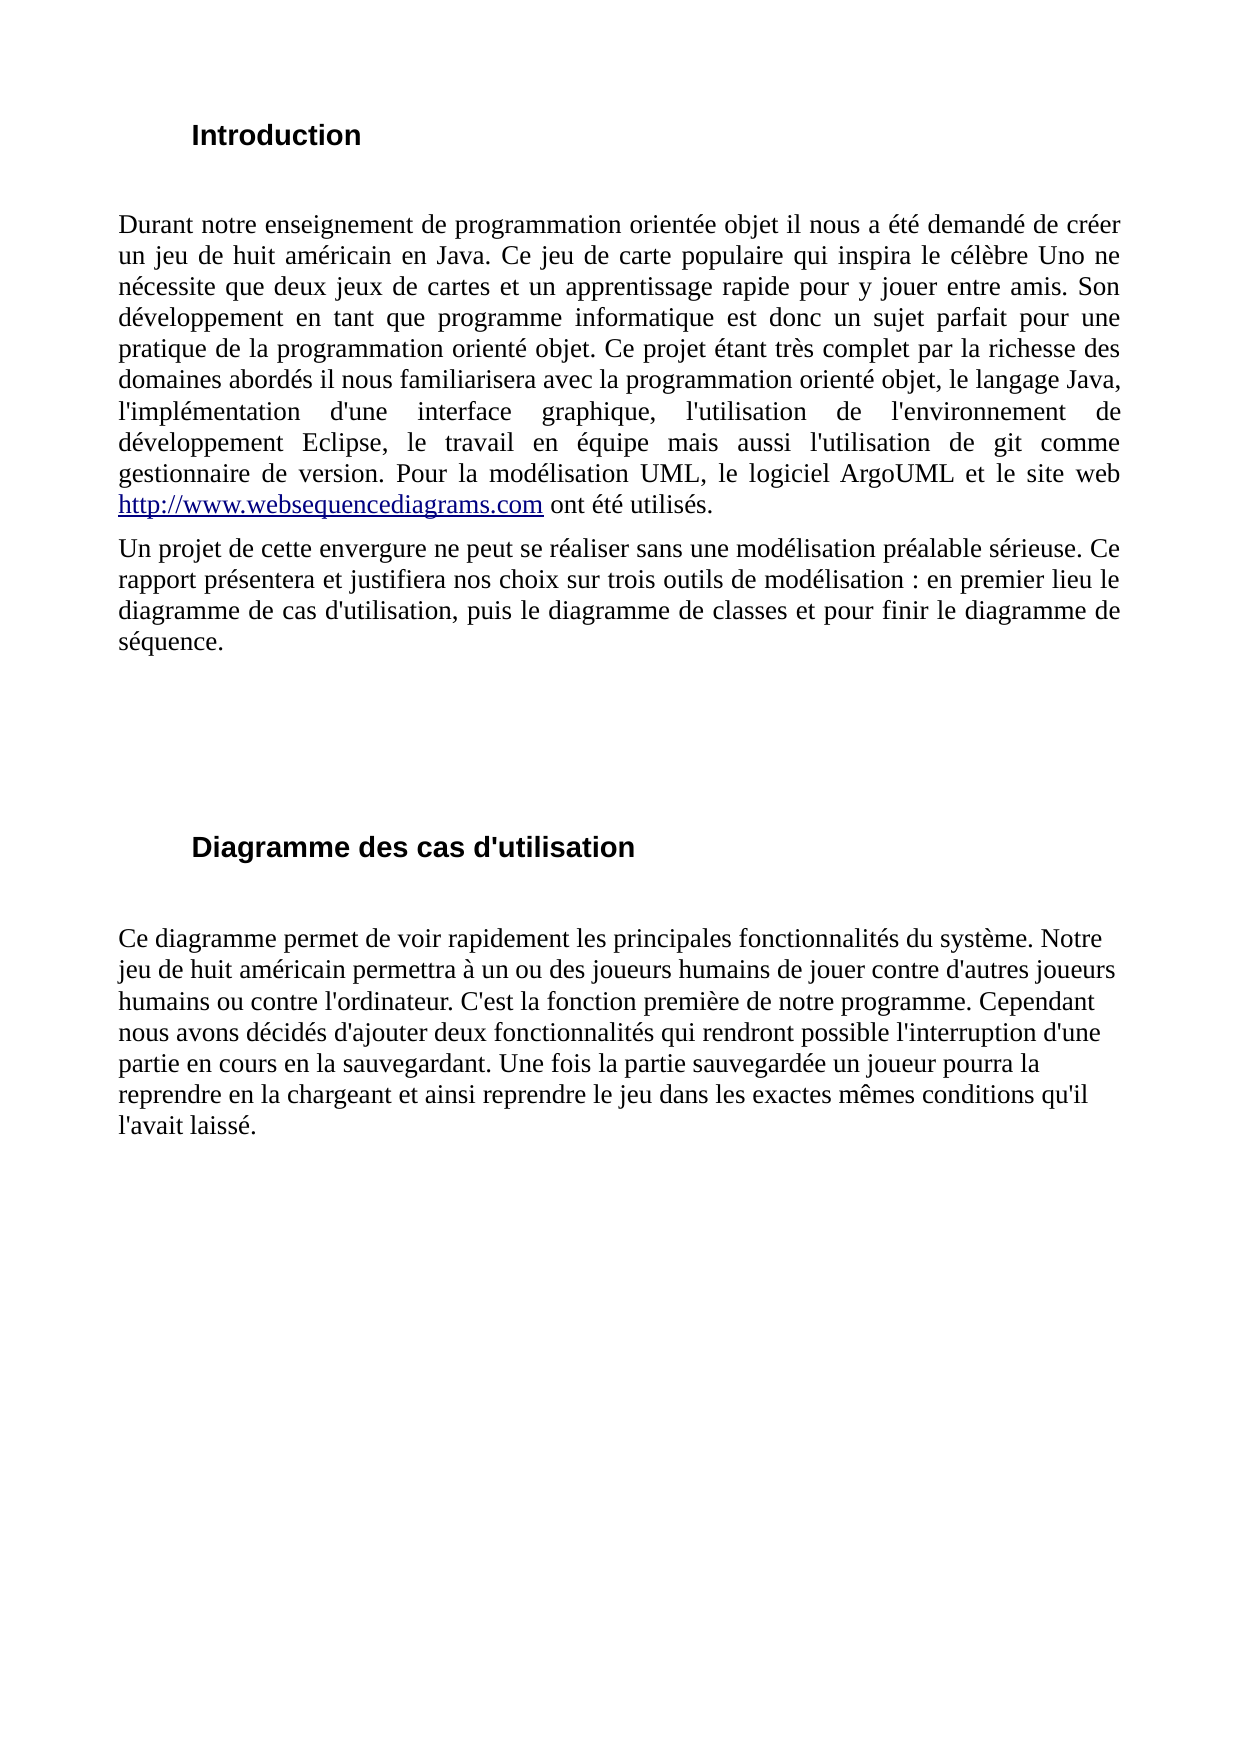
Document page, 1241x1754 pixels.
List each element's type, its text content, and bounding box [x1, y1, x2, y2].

text Ce diagramme permet de voir rapidement les principales fonctionnalités du système. Notre jeu de huit américain permettra à un ou des joueurs humains de jouer contre d'autres joueurs humains ou contre l'ordinateur. C'est la fonction première de notre programme. Cependant nous avons décidés d'ajouter deux fonctionnalités qui rendront possible l'interruption d'une partie en cours en la sauvegardant. Une fois la partie sauvegardée un joueur pourra la reprendre en la chargeant et ainsi reprendre le jeu dans les exactes mêmes conditions qu'il l'avait laissé. [118, 922, 1122, 1141]
subtitle Diagramme des cas d'utilisation [191, 831, 1122, 864]
text Un projet de cette envergure ne peut se réaliser sans une modélisation préalable sérieuse. Ce rapport présentera et justifiera nos choix sur trois outils de modélisation : en premier lieu le diagramme de cas d'utilisation, puis le diagramme de classes et pour finir le diagramme de séquence. [118, 532, 1122, 656]
subtitle Introduction [191, 118, 1122, 152]
text Durant notre enseignement de programmation orientée objet il nous a été demandé de créer un jeu de huit américain en Java. Ce jeu de carte populaire qui inspira le célèbre Uno ne nécessite que deux jeux de cartes et un apprentissage rapide pour y jouer entre amis. Son développement en tant que programme informatique est donc un sujet parfait pour une pratique de la programmation orienté objet. Ce projet étant très complet par la richesse des domaines abordés il nous familiarisera avec la programmation orienté objet, le langage Java, l'implémentation d'une interface graphique, l'utilisation de l'environnement de développement Eclipse, le travail en équipe mais aussi l'utilisation de git comme gestionnaire de version. Pour la modélisation UML, le logiciel ArgoUML et le site web http://www.websequencediagrams.com ont été utilisés. [118, 208, 1122, 519]
